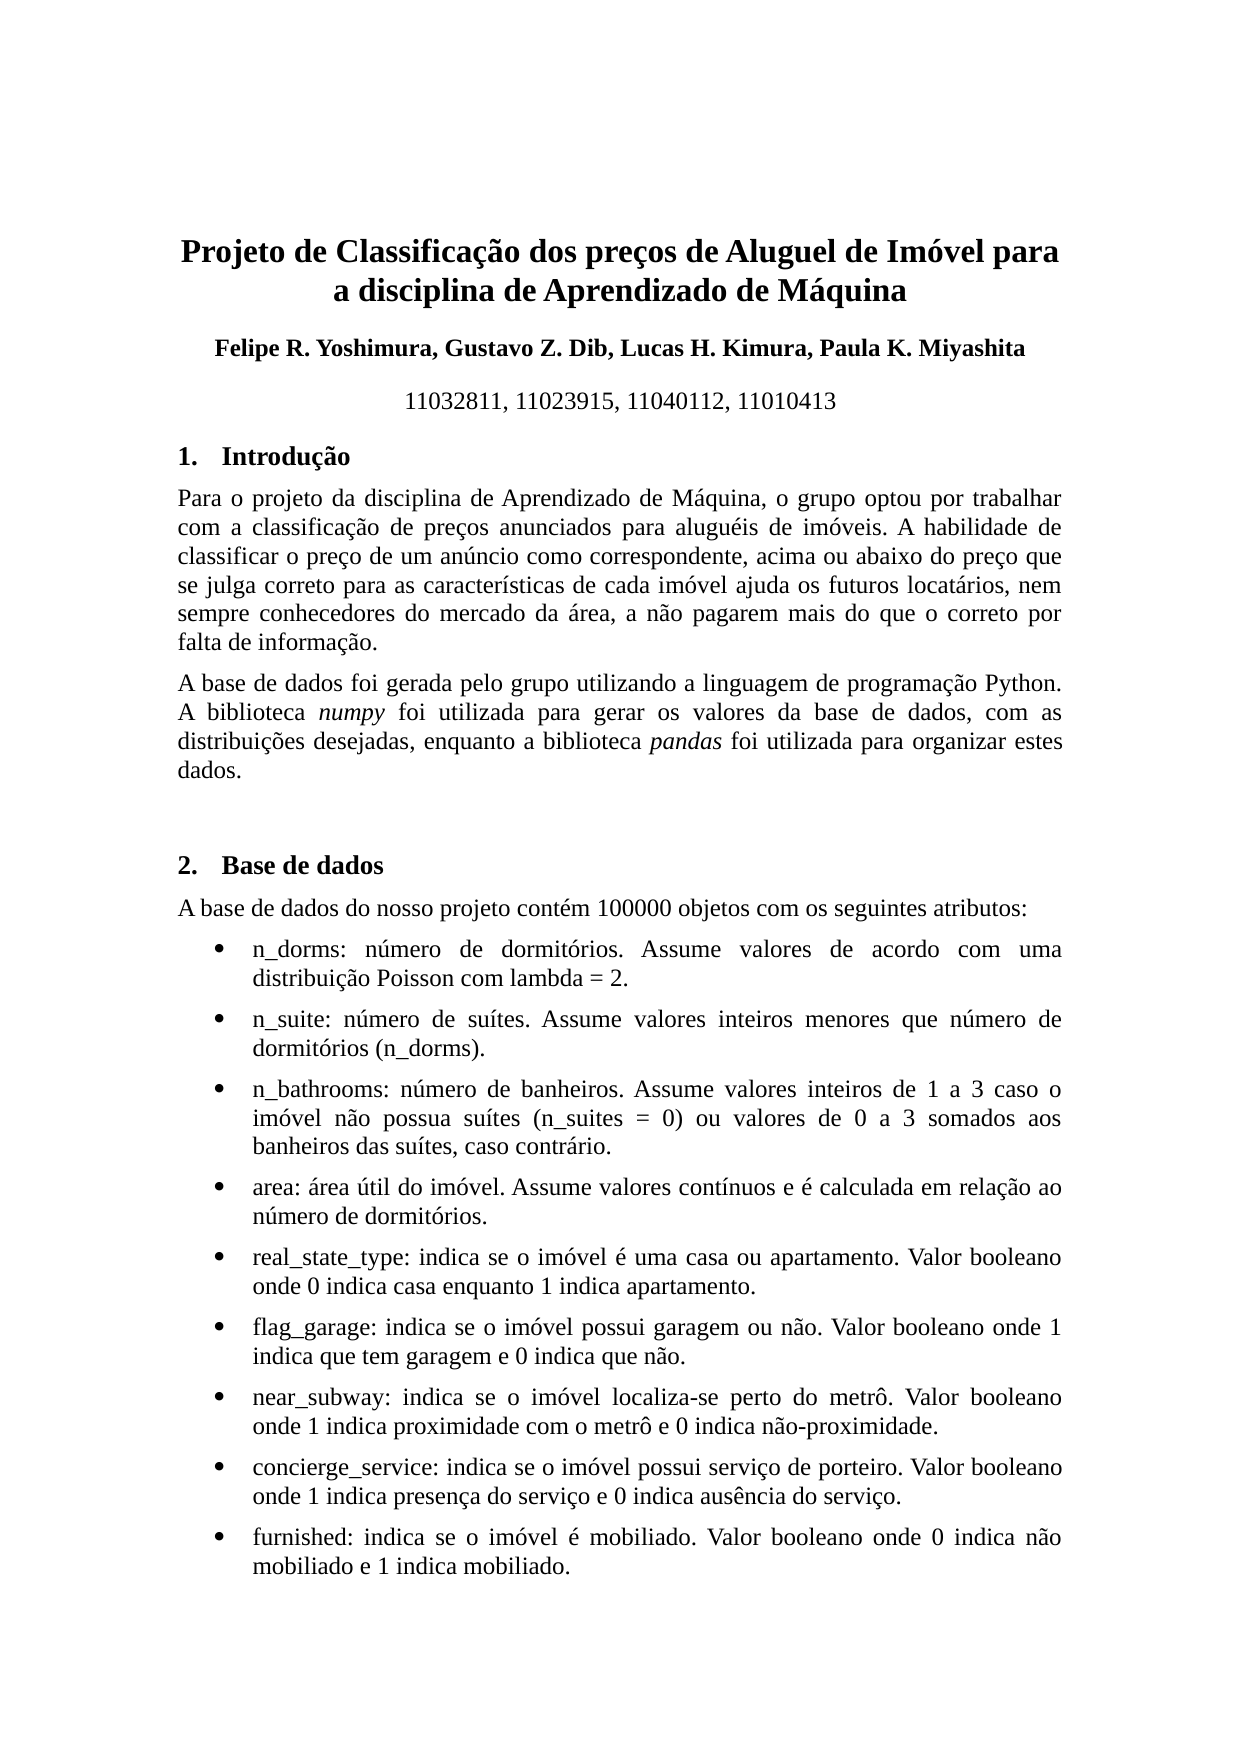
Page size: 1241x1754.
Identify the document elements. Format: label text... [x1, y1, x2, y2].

text Para o projeto da disciplina de Aprendizado de Máquina, o grupo optou por trabalhar com a classificação de preços anunciados para aluguéis de imóveis. A habilidade de classificar o preço de um anúncio como correspondente, acima ou abaixo do preço que se julga correto para as características de cada imóvel ajuda os futuros locatários, nem sempre conhecedores do mercado da área, a não pagarem mais do que o correto por falta de informação. [177, 483, 1063, 656]
title Base de dados [177, 849, 1063, 881]
title Projeto de Classificação dos preços de Aluguel de Imóvel para a disciplina de Aprendizado de Máquina [177, 231, 1063, 308]
text A base de dados do nosso projeto contém 100000 objetos com os seguintes atributos: [177, 893, 1063, 922]
list area: área útil do imóvel. Assume valores contínuos e é calculada em relação ao número de dormitórios. [215, 1172, 1063, 1230]
list n_dorms: número de dormitórios. Assume valores de acordo com uma distribuição Poisson com lambda = 2. [215, 934, 1063, 992]
text Felipe R. Yoshimura, Gustavo Z. Dib, Lucas H. Kimura, Paula K. Miyashita [177, 333, 1063, 362]
list real_state_type: indica se o imóvel é uma casa ou apartamento. Valor booleano onde 0 indica casa enquanto 1 indica apartamento. [215, 1242, 1063, 1300]
text A base de dados foi gerada pelo grupo utilizando a linguagem de programação Python. A biblioteca numpy foi utilizada para gerar os valores da base de dados, com as distribuições desejadas, enquanto a biblioteca pandas foi utilizada para organizar estes dados. [177, 668, 1063, 783]
list flag_garage: indica se o imóvel possui garagem ou não. Valor booleano onde 1 indica que tem garagem e 0 indica que não. [215, 1312, 1063, 1370]
list n_suite: número de suítes. Assume valores inteiros menores que número de dormitórios (n_dorms). [215, 1004, 1063, 1061]
list near_subway: indica se o imóvel localiza-se perto do metrô. Valor booleano onde 1 indica proximidade com o metrô e 0 indica não-proximidade. [215, 1382, 1063, 1440]
list furnished: indica se o imóvel é mobiliado. Valor booleano onde 0 indica não mobiliado e 1 indica mobiliado. [215, 1522, 1063, 1579]
list concierge_service: indica se o imóvel possui serviço de porteiro. Valor booleano onde 1 indica presença do serviço e 0 indica ausência do serviço. [215, 1452, 1063, 1509]
text 11032811, 11023915, 11040112, 11010413 [177, 386, 1063, 415]
title Introdução [177, 440, 1063, 471]
list n_bathrooms: número de banheiros. Assume valores inteiros de 1 a 3 caso o imóvel não possua suítes (n_suites = 0) ou valores de 0 a 3 somados aos banheiros das suítes, caso contrário. [215, 1074, 1063, 1160]
